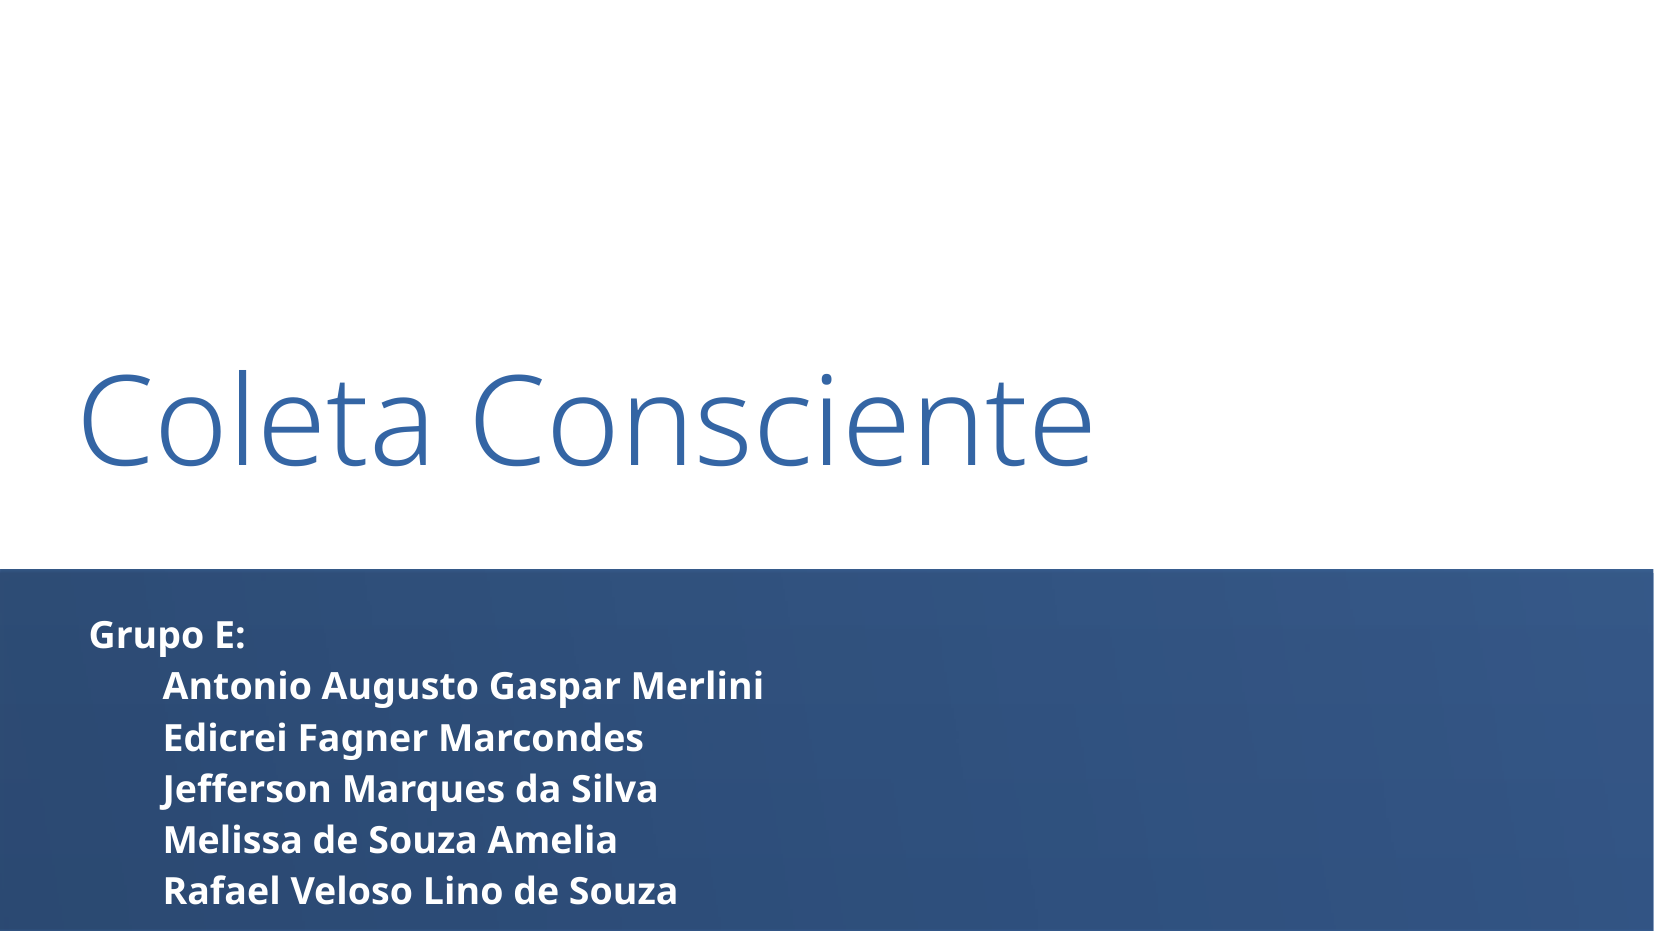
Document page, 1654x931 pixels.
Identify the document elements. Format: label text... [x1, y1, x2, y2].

picture [0, 569, 1654, 931]
title Coleta Consciente [76, 29, 1565, 502]
subtitle Grupo E: Antonio Augusto Gaspar Merlini Edicrei Fagner Marcondes Jefferson Marques da Silva Melissa de Souza Amelia Rafael Veloso Lino de Souza [88, 620, 1577, 904]
